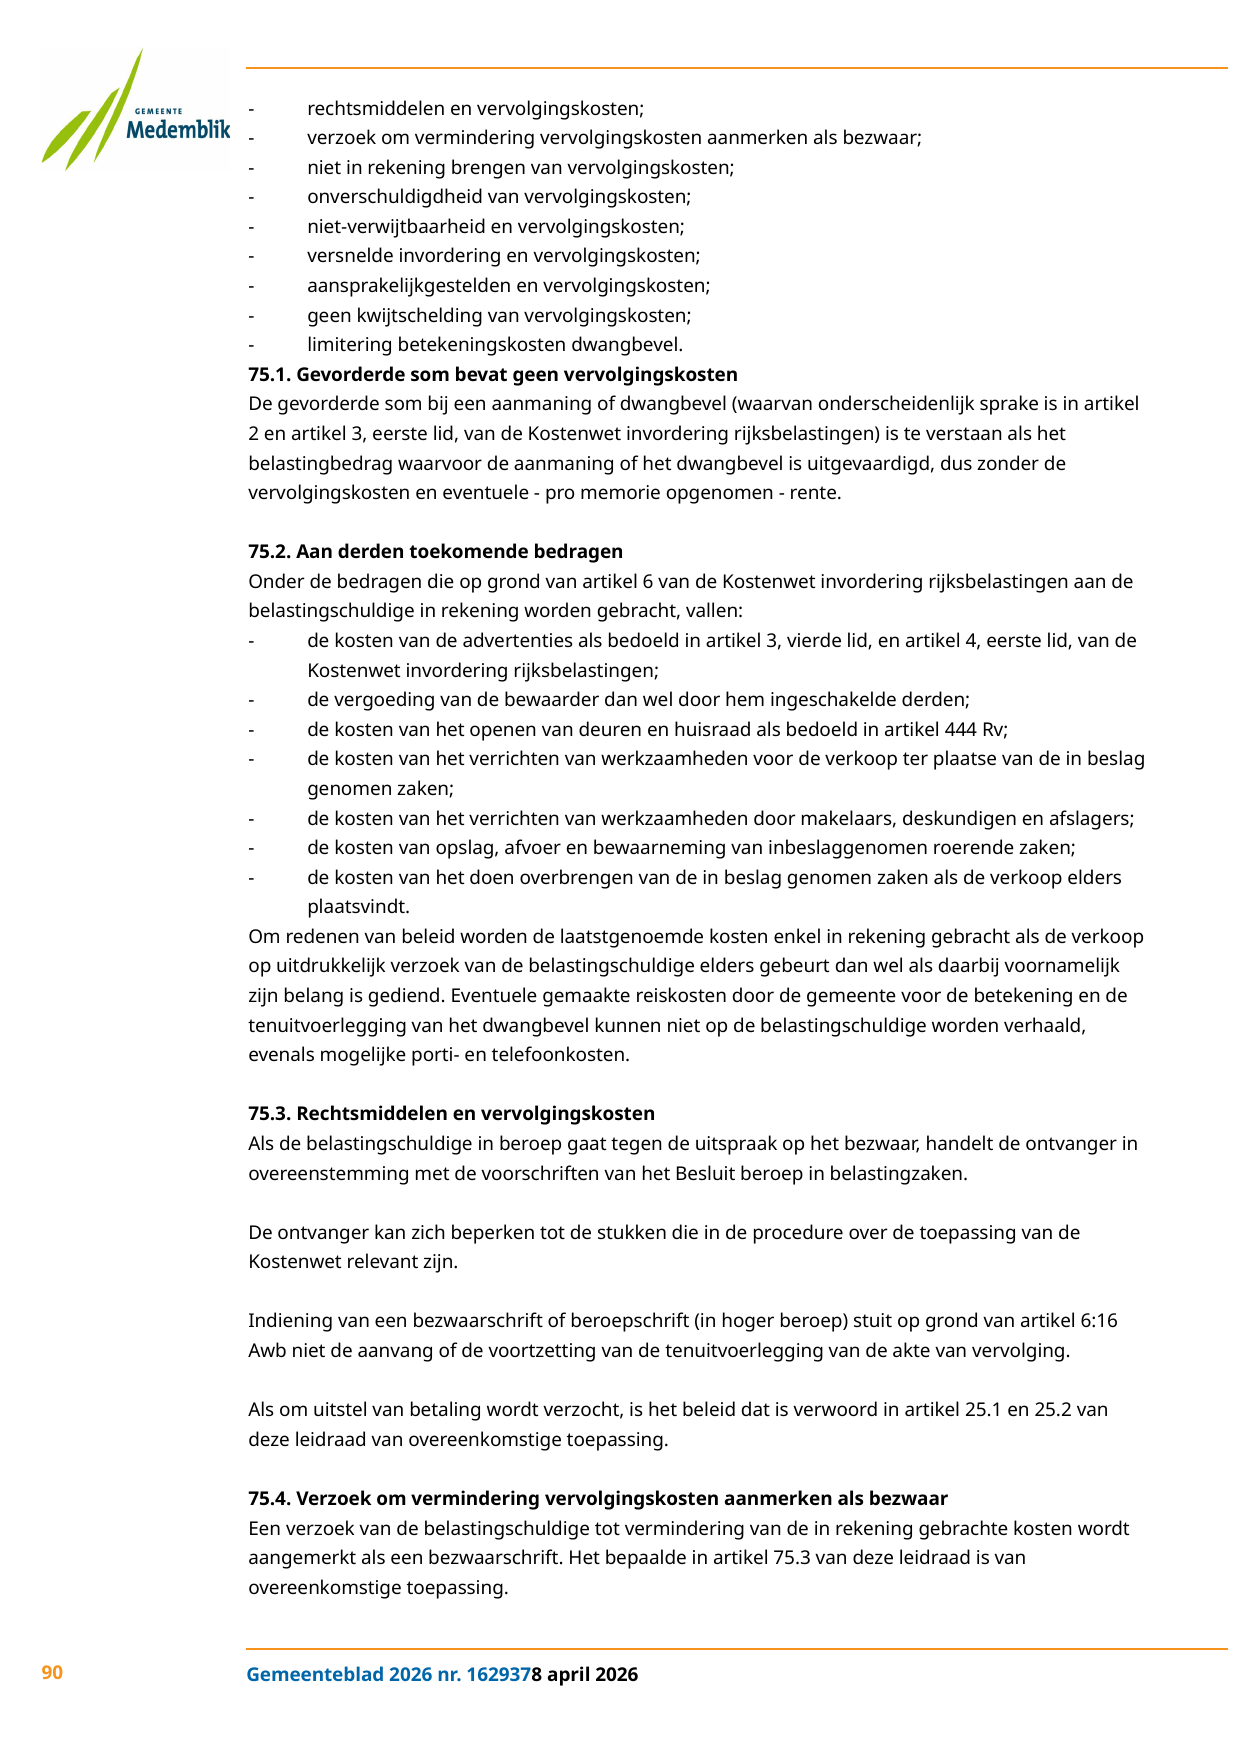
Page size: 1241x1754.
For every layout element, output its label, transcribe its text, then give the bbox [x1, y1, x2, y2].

text Als de belastingschuldige in beroep gaat tegen de uitspraak op het bezwaar, handelt de ontvanger in overeenstemming met de voorschriften van het Besluit beroep in belastingzaken. [248, 1130, 1152, 1186]
text De ontvanger kan zich beperken tot de stukken die in de procedure over de toepassing van de Kostenwet relevant zijn. [248, 1219, 1152, 1274]
text Om redenen van beleid worden de laatstgenoemde kosten enkel in rekening gebracht als de verkoop op uitdrukkelijk verzoek van de belastingschuldige elders gebeurt dan wel als daarbij voornamelijk zijn belang is gediend. Eventuele gemaakte reiskosten door de gemeente voor de betekening en de tenuitvoerlegging van het dwangbevel kunnen niet op de belastingschuldige worden verhaald, evenals mogelijke porti- en telefoonkosten. [248, 923, 1152, 1067]
text Indiening van een bezwaarschrift of beroepschrift (in hoger beroep) stuit op grond van artikel 6:16 Awb niet de aanvang of de voortzetting van de tenuitvoerlegging van de akte van vervolging. [248, 1308, 1152, 1363]
text Onder de bedragen die op grond van artikel 6 van de Kostenwet invordering rijksbelastingen aan de belastingschuldige in rekening worden gebracht, vallen: [248, 568, 1152, 623]
text Een verzoek van de belastingschuldige tot vermindering van de in rekening gebrachte kosten wordt aangemerkt als een bezwaarschrift. Het bepaalde in artikel 75.3 van deze leidraad is van overeenkomstige toepassing. [248, 1515, 1152, 1600]
list onverschuldigdheid van vervolgingskosten; [248, 183, 1152, 209]
list de kosten van het verrichten van werkzaamheden door makelaars, deskundigen en afslagers; [248, 805, 1152, 831]
text Als om uitstel van betaling wordt verzocht, is het beleid dat is verwoord in artikel 25.1 en 25.2 van deze leidraad van overeenkomstige toepassing. [248, 1396, 1152, 1452]
text 75.3. Rechtsmiddelen en vervolgingskosten [248, 1101, 1152, 1126]
list aansprakelijkgestelden en vervolgingskosten; [248, 272, 1152, 298]
list rechtsmiddelen en vervolgingskosten; [248, 95, 1152, 121]
list de vergoeding van de bewaarder dan wel door hem ingeschakelde derden; [248, 686, 1152, 712]
list geen kwijtschelding van vervolgingskosten; [248, 302, 1152, 328]
text De gevorderde som bij een aanmaning of dwangbevel (waarvan onderscheidenlijk sprake is in artikel 2 en artikel 3, eerste lid, van de Kostenwet invordering rijksbelastingen) is te verstaan als het belastingbedrag waarvoor de aanmaning of het dwangbevel is uitgevaardigd, dus zonder de vervolgingskosten en eventuele - pro memorie opgenomen - rente. [248, 391, 1152, 505]
list versnelde invordering en vervolgingskosten; [248, 243, 1152, 268]
list niet in rekening brengen van vervolgingskosten; [248, 154, 1152, 180]
picture [41, 47, 231, 172]
list limitering betekeningskosten dwangbevel. [248, 331, 1152, 357]
list niet-verwijtbaarheid en vervolgingskosten; [248, 213, 1152, 239]
list de kosten van het doen overbrengen van de in beslag genomen zaken als de verkoop elders plaatsvindt. [248, 864, 1152, 919]
list verzoek om vermindering vervolgingskosten aanmerken als bezwaar; [248, 124, 1152, 150]
text 75.2. Aan derden toekomende bedragen [248, 538, 1152, 564]
list de kosten van opslag, afvoer en bewaarneming van inbeslaggenomen roerende zaken; [248, 834, 1152, 860]
list de kosten van de advertenties als bedoeld in artikel 3, vierde lid, en artikel 4, eerste lid, van de Kostenwet invordering rijksbelastingen; [248, 627, 1152, 683]
list de kosten van het openen van deuren en huisraad als bedoeld in artikel 444 Rv; [248, 716, 1152, 742]
list de kosten van het verrichten van werkzaamheden voor de verkoop ter plaatse van de in beslag genomen zaken; [248, 746, 1152, 801]
text 75.4. Verzoek om vermindering vervolgingskosten aanmerken als bezwaar [248, 1485, 1152, 1511]
text 75.1. Gevorderde som bevat geen vervolgingskosten [248, 361, 1152, 387]
